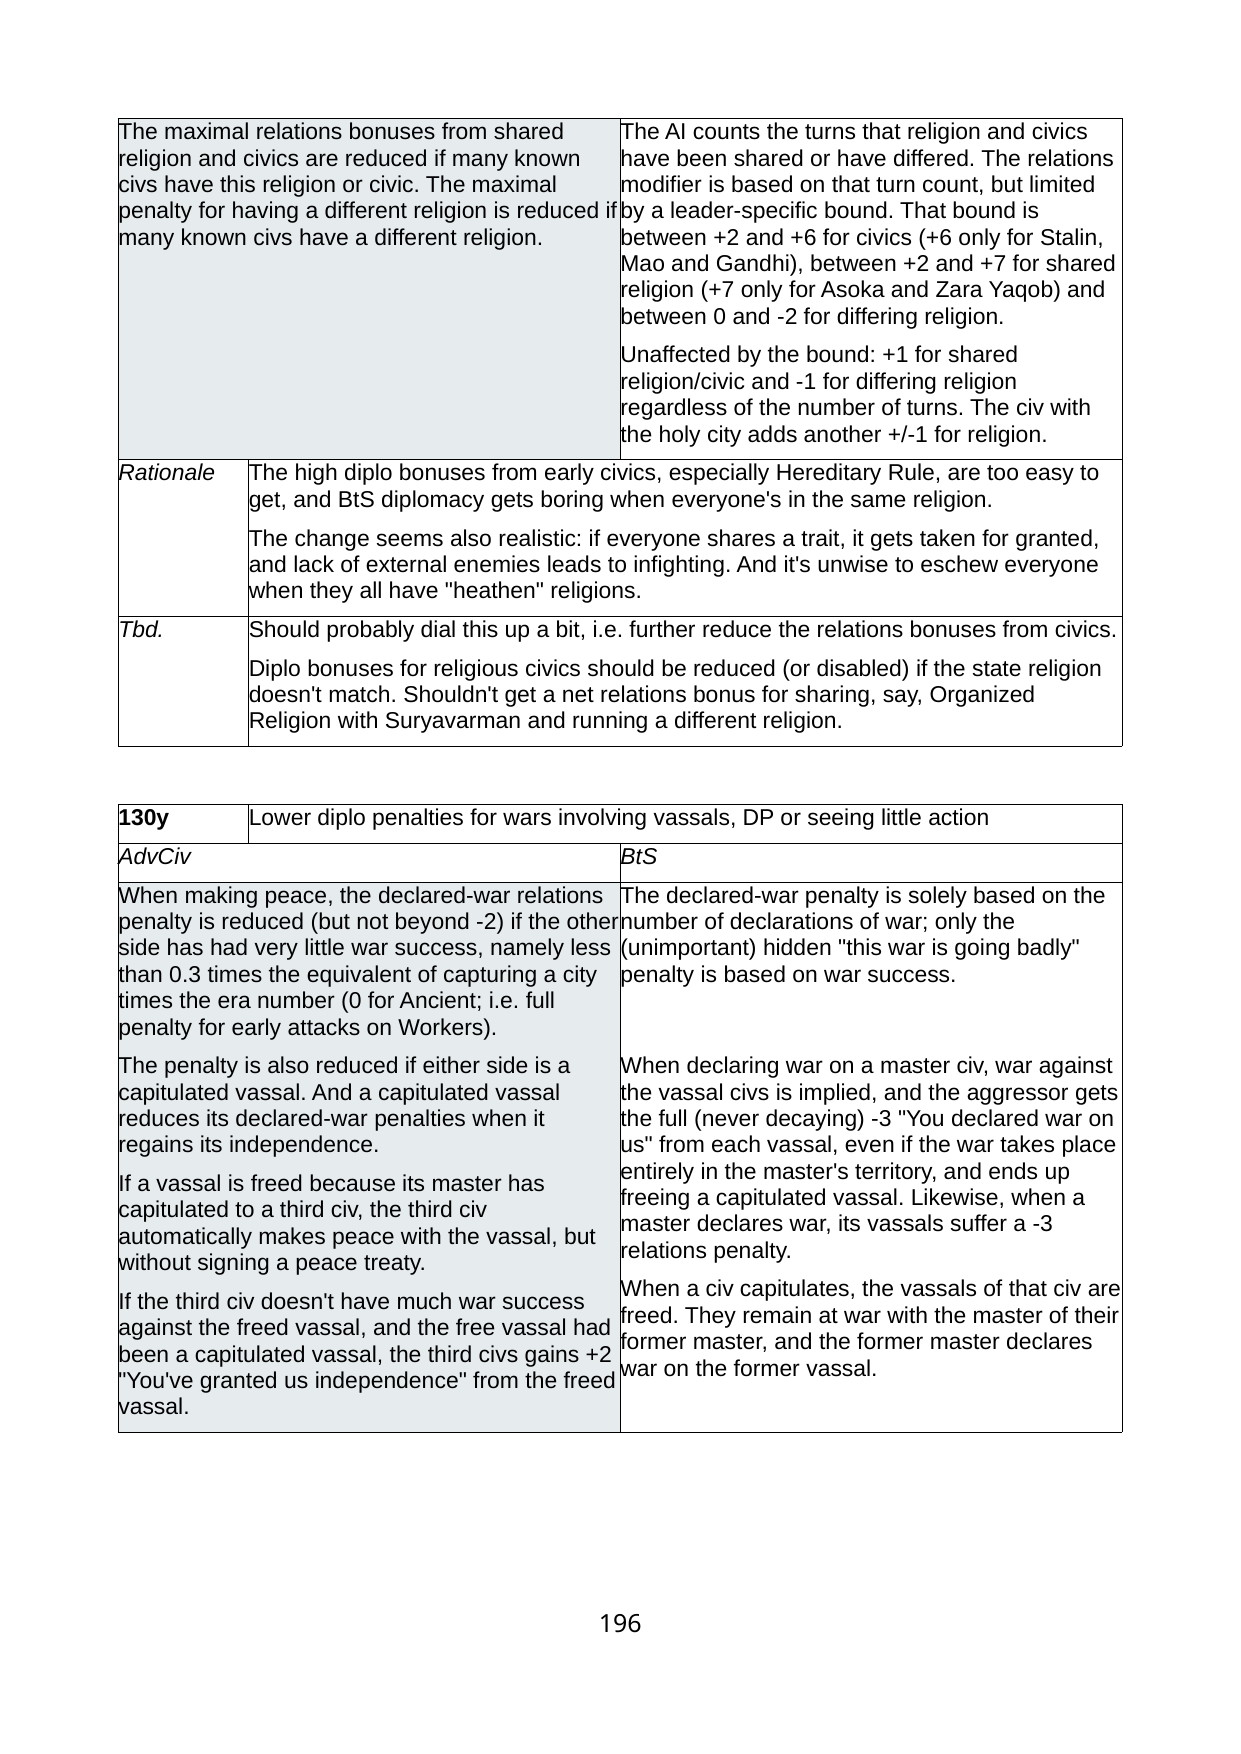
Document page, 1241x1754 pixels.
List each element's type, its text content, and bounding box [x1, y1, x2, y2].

table_cell The maximal relations bonuses from shared religion and civics are reduced if many known civs have this religion or civic. The maximal penalty for having a different religion is reduced if many known civs have a different religion. [119, 119, 620, 459]
table_header 130y [119, 805, 248, 843]
table_cell BtS [621, 844, 1122, 882]
table_cell When making peace, the declared-war relations penalty is reduced (but not beyond -2) if the other side has had very little war success, namely less than 0.3 times the equivalent of capturing a city times the era number (0 for Ancient; i.e. full penalty for early attacks on Workers). The penalty is also reduced if either side is a capitulated vassal. And a capitulated vassal reduces its declared-war penalties when it regains its independence. If a vassal is freed because its master has capitulated to a third civ, the third civ automatically makes peace with the vassal, but without signing a peace treaty. If the third civ doesn't have much war success against the freed vassal, and the free vassal had been a capitulated vassal, the third civs gains +2 "You've granted us independence" from the freed vassal. [119, 883, 620, 1432]
table_cell Tbd. [119, 617, 248, 746]
table_cell The high diplo bonuses from early civics, especially Hereditary Rule, are too easy to get, and BtS diplomacy gets boring when everyone's in the same religion. The change seems also realistic: if everyone shares a trait, it gets taken for granted, and lack of external enemies leads to infighting. And it's unwise to eschew everyone when they all have "heathen" religions. [249, 460, 1122, 616]
table_header Lower diplo penalties for wars involving vassals, DP or seeing little action [249, 805, 1122, 843]
table_cell The declared-war penalty is solely based on the number of declarations of war; only the (unimportant) hidden "this war is going badly" penalty is based on war success. When declaring war on a master civ, war against the vassal civs is implied, and the aggressor gets the full (never decaying) -3 "You declared war on us" from each vassal, even if the war takes place entirely in the master's territory, and ends up freeing a capitulated vassal. Likewise, when a master declares war, its vassals suffer a -3 relations penalty. When a civ capitulates, the vassals of that civ are freed. They remain at war with the master of their former master, and the former master declares war on the former vassal. [621, 883, 1122, 1432]
table_cell Rationale [119, 460, 248, 616]
table_cell The AI counts the turns that religion and civics have been shared or have differed. The relations modifier is based on that turn count, but limited by a leader-specific bound. That bound is between +2 and +6 for civics (+6 only for Stalin, Mao and Gandhi), between +2 and +7 for shared religion (+7 only for Asoka and Zara Yaqob) and between 0 and -2 for differing religion. Unaffected by the bound: +1 for shared religion/civic and -1 for differing religion regardless of the number of turns. The civ with the holy city adds another +/-1 for religion. [621, 119, 1122, 459]
table_cell AdvCiv [119, 844, 620, 882]
table_cell Should probably dial this up a bit, i.e. further reduce the relations bonuses from civics. Diplo bonuses for religious civics should be reduced (or disabled) if the state religion doesn't match. Shouldn't get a net relations bonus for sharing, say, Organized Religion with Suryavarman and running a different religion. [249, 617, 1122, 746]
